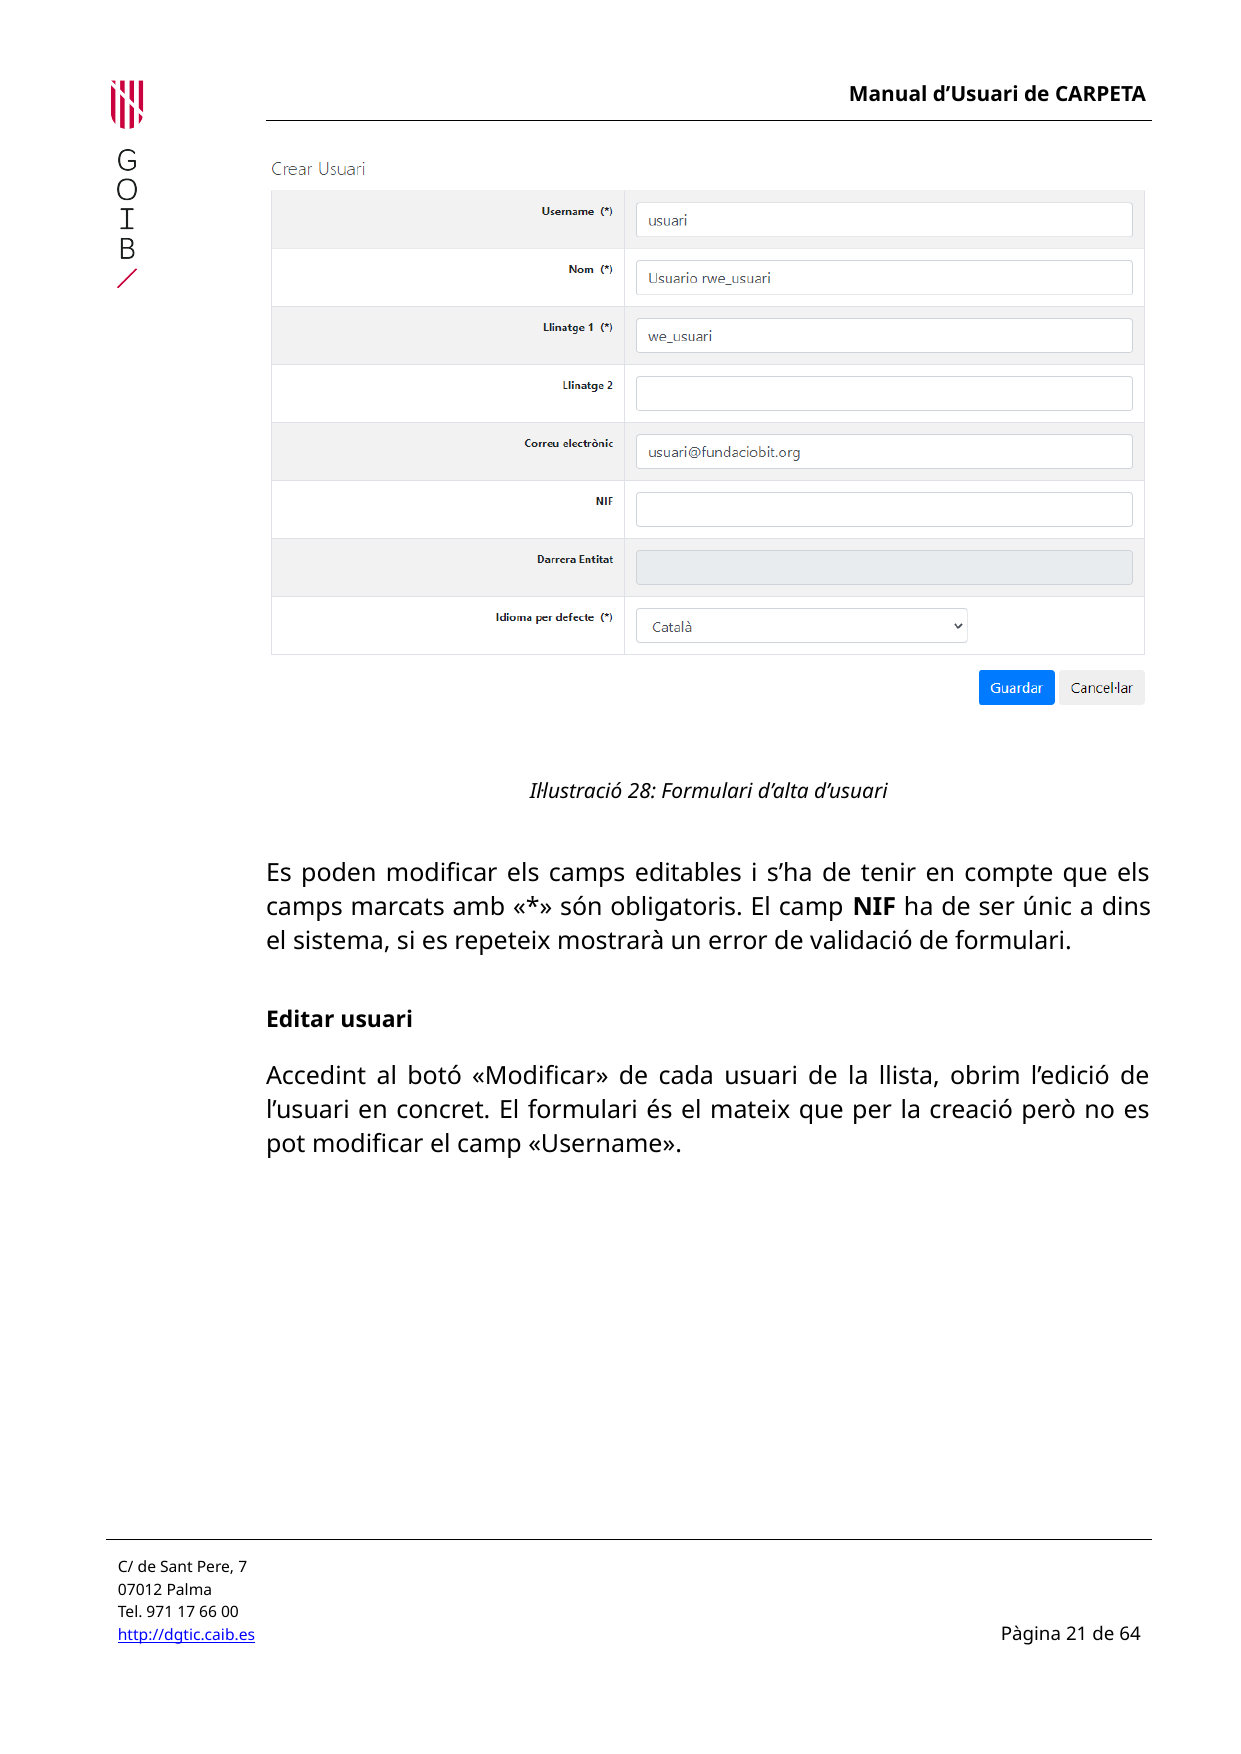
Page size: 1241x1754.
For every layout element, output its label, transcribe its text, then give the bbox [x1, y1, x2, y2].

text Es poden modificar els camps editables i s’ha de tenir en compte que els camps marcats amb «*» són obligatoris. El camp NIF ha de ser únic a dins el sistema, si es repeteix mostrarà un error de validació de formulari. [266, 855, 1152, 957]
picture [265, 156, 1152, 709]
text Il·lustració 28: Formulari d’alta d’usuari [266, 776, 1152, 805]
list Editar usuari [266, 1003, 1152, 1034]
picture [82, 57, 172, 319]
list Accedint al botó «Modificar» de cada usuari de la llista, obrim l’edició de l’usuari en concret. El formulari és el mateix que per la creació però no es pot modificar el camp «Username». [266, 1058, 1152, 1160]
